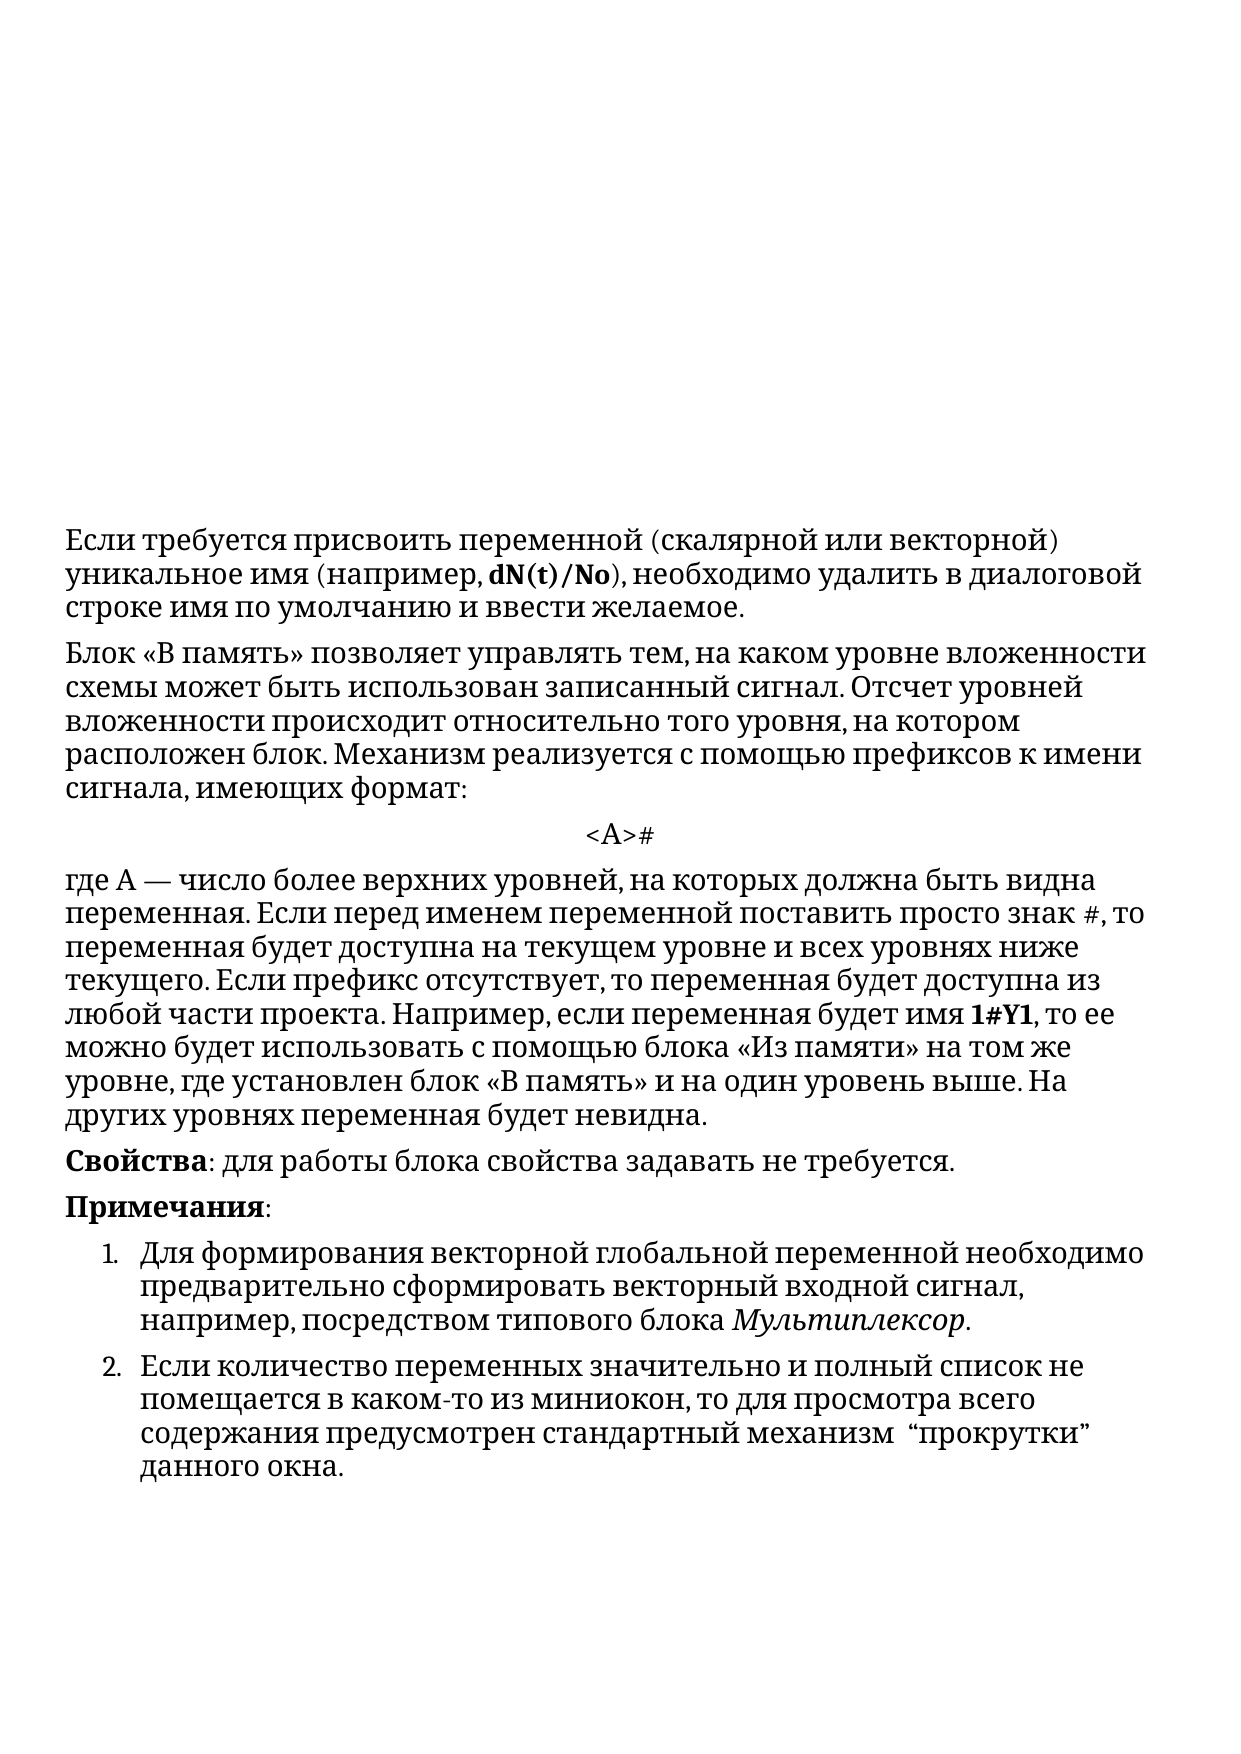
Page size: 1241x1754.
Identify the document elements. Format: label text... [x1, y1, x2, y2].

table_cell Если требуется присвоить переменной (скалярной или векторной) уникальное имя (например, dN(t)/No), необходимо удалить в диалоговой строке имя по умолчанию и ввести желаемое. Блок «В память» позволяет управлять тем, на каком уровне вложенности схемы может быть использован записанный сигнал. Отсчет уровней вложенности происходит относительно того уровня, на котором расположен блок. Механизм реализуется с помощью префиксов к имени сигнала, имеющих формат: <А># где А — число более верхних уровней, на которых должна быть видна переменная. Если перед именем переменной поставить просто знак #, то переменная будет доступна на текущем уровне и всех уровнях ниже текущего. Если префикс отсутствует, то переменная будет доступна из любой части проекта. Например, если переменная будет имя 1#Y1, то ее можно будет использовать с помощью блока «Из памяти» на том же уровне, где установлен блок «В память» и на один уровень выше. На других уровнях переменная будет невидна. Свойства: для работы блока свойства задавать не требуется. Примечания: Для формирования векторной глобальной переменной необходимо предварительно сформировать векторный входной сигнал, например, посредством типового блока Мультиплексор. Если количество переменных значительно и полный список не помещается в каком-то из миниокон, то для просмотра всего содержания предусмотрен стандартный механизм “прокрутки” данного окна. [59, 59, 1181, 1502]
